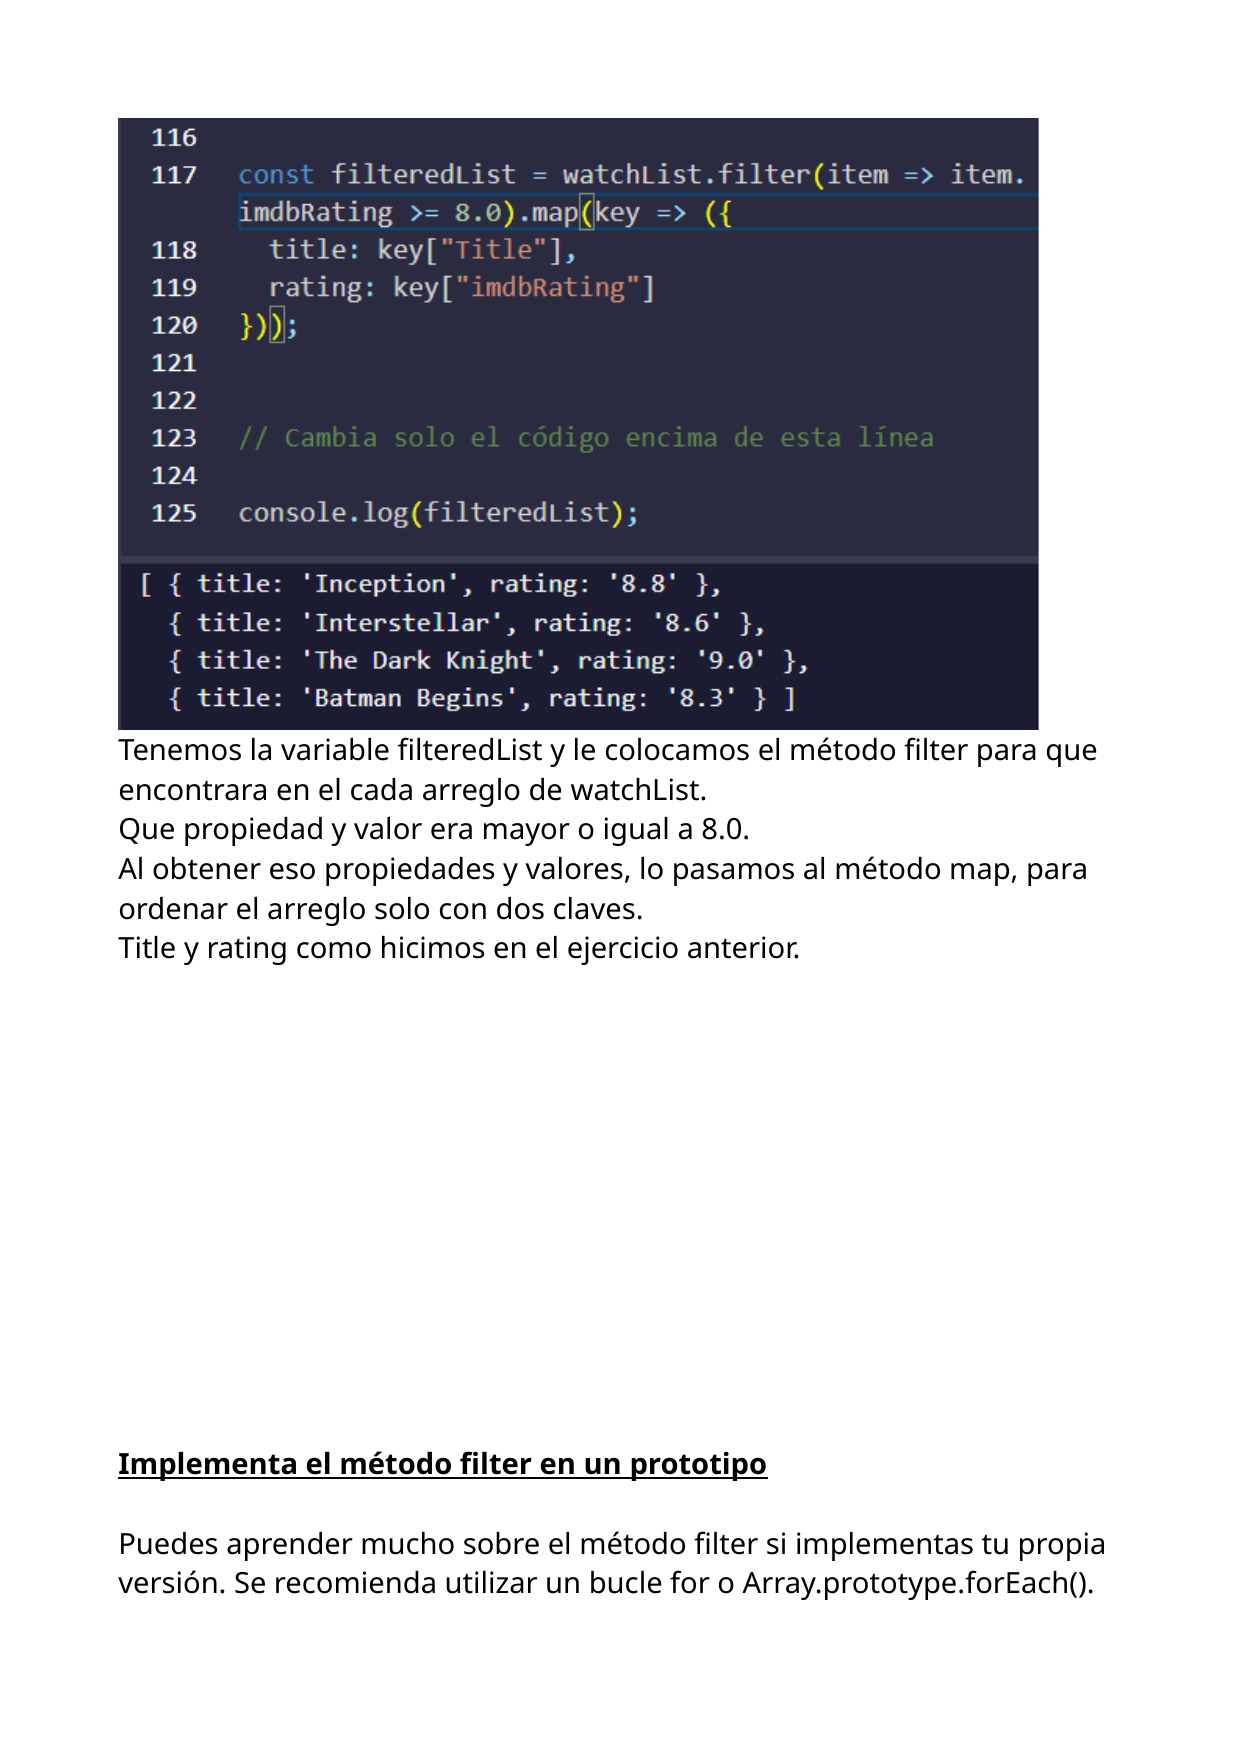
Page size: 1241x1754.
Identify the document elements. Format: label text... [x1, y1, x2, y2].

text Title y rating como hicimos en el ejercicio anterior. [118, 928, 1122, 967]
text Tenemos la variable filteredList y le colocamos el método filter para que encontrara en el cada arreglo de watchList. [118, 729, 1122, 808]
text Que propiedad y valor era mayor o igual a 8.0. [118, 808, 1122, 848]
text Puedes aprender mucho sobre el método filter si implementas tu propia versión. Se recomienda utilizar un bucle for o Array.prototype.forEach(). [118, 1523, 1122, 1602]
text Al obtener eso propiedades y valores, lo pasamos al método map, para ordenar el arreglo solo con dos claves. [118, 848, 1122, 928]
text Implementa el método filter en un prototipo [118, 1443, 1122, 1483]
